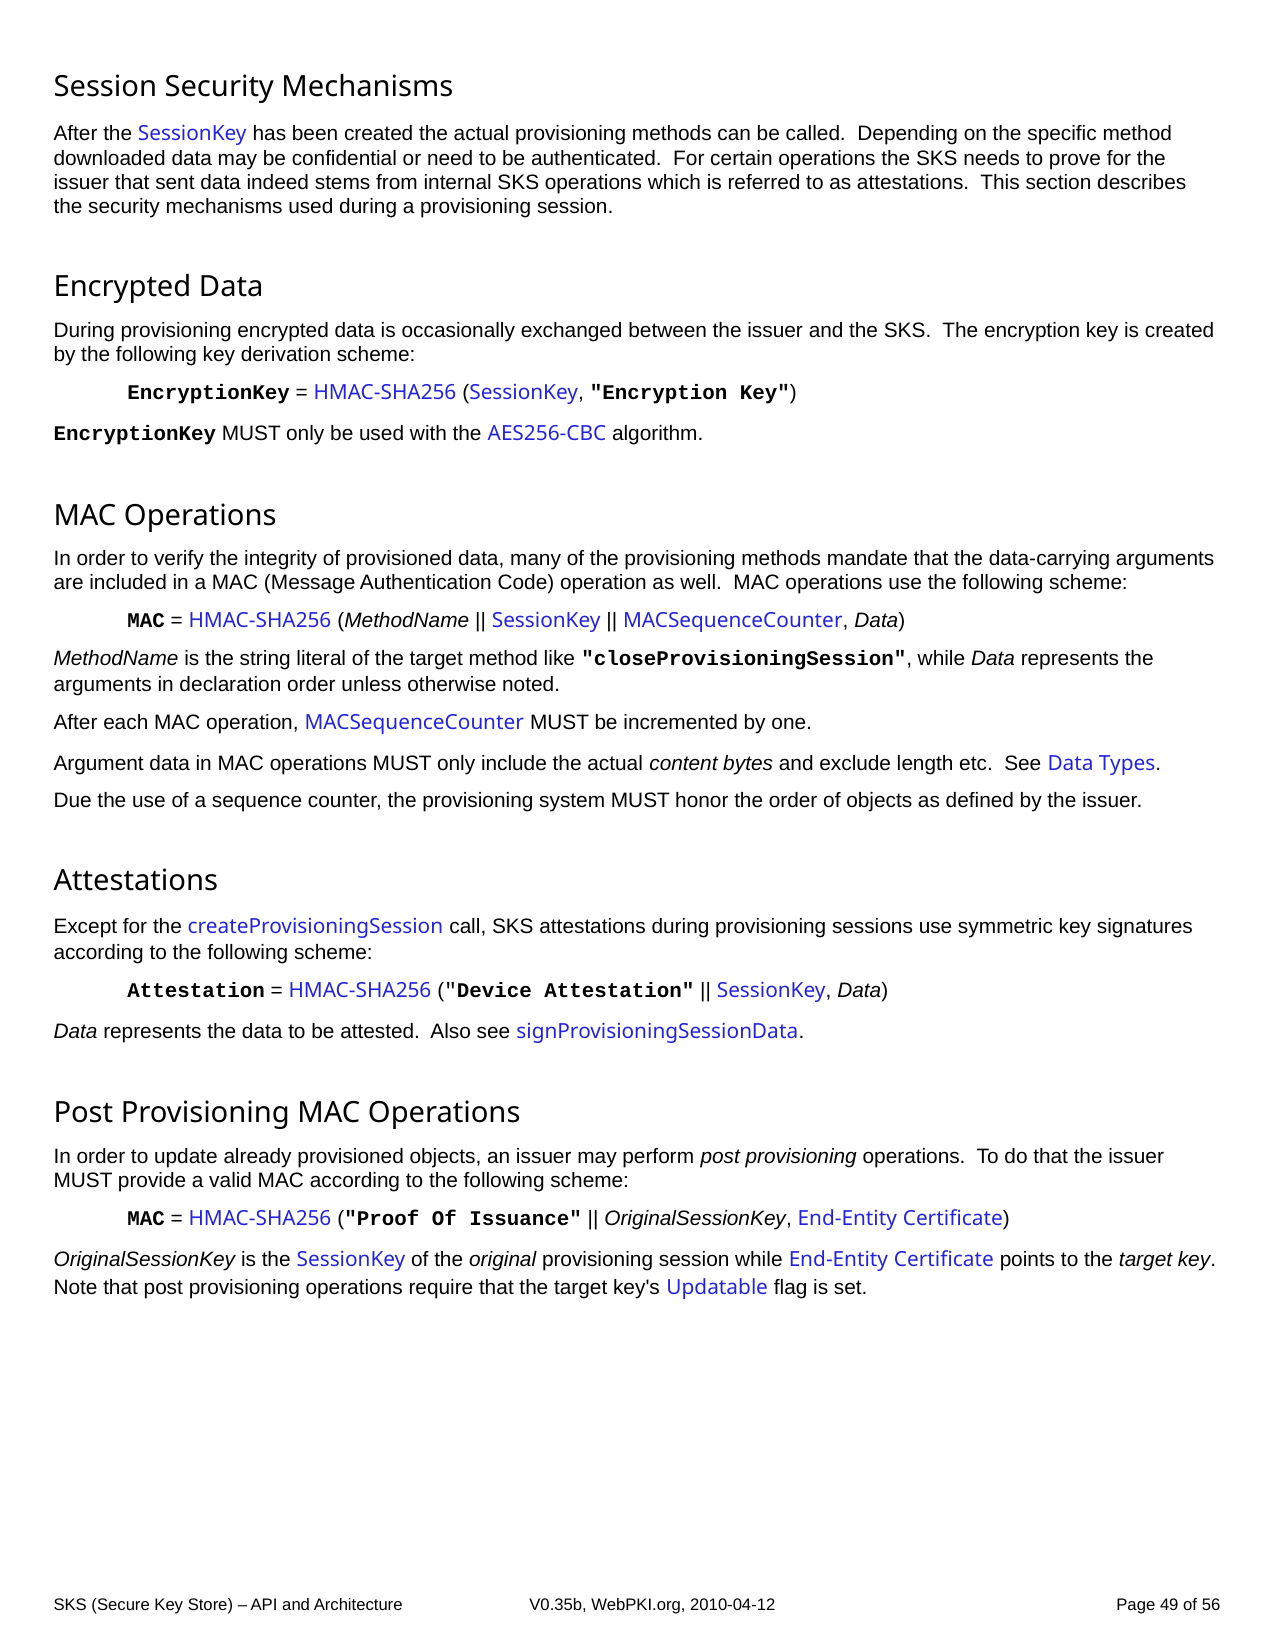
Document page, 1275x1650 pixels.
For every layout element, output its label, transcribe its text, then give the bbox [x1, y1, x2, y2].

text EncryptionKey = HMAC-SHA256 (SessionKey, "Encryption Key") [53, 377, 1221, 406]
subtitle MAC Operations [53, 494, 1221, 533]
text MAC = HMAC-SHA256 ("Proof Of Issuance" || OriginalSessionKey, End-Entity Certificate) [53, 1203, 1221, 1232]
text In order to update already provisioned objects, an issuer may perform post provisioning operations. To do that the issuer MUST provide a valid MAC according to the following scheme: [53, 1144, 1221, 1192]
text Argument data in MAC operations MUST only include the actual content bytes and exclude length etc. See Data Types. [53, 748, 1221, 776]
text During provisioning encrypted data is occasionally exchanged between the issuer and the SKS. The encryption key is created by the following key derivation scheme: [53, 318, 1221, 366]
text In order to verify the integrity of provisioned data, many of the provisioning methods mandate that the data-carrying arguments are included in a MAC (Message Authentication Code) operation as well. MAC operations use the following scheme: [53, 546, 1221, 594]
text After the SessionKey has been created the actual provisioning methods can be called. Depending on the specific method downloaded data may be confidential or need to be authenticated. For certain operations the SKS needs to prove for the issuer that sent data indeed stems from internal SKS operations which is referred to as attestations. This section describes the security mechanisms used during a provisioning session. [53, 118, 1221, 218]
text Data represents the data to be attested. Also see signProvisioningSessionData. [53, 1016, 1221, 1044]
text Due the use of a sequence counter, the provisioning system MUST honor the order of objects as defined by the issuer. [53, 788, 1221, 812]
text After each MAC operation, MACSequenceCounter MUST be incremented by one. [53, 707, 1221, 736]
text Attestation = HMAC-SHA256 ("Device Attestation" || SessionKey, Data) [53, 976, 1221, 1004]
text MAC = HMAC-SHA256 (MethodName || SessionKey || MACSequenceCounter, Data) [53, 606, 1221, 634]
text EncryptionKey MUST only be used with the AES256-CBC algorithm. [53, 418, 1221, 446]
text Except for the createProvisioningSession call, SKS attestations during provisioning sessions use symmetric key signatures according to the following scheme: [53, 911, 1221, 964]
subtitle Session Security Mechanisms [53, 66, 1221, 105]
text MethodName is the string literal of the target method like "closeProvisioningSession", while Data represents the arguments in declaration order unless otherwise noted. [53, 646, 1221, 696]
subtitle Post Provisioning MAC Operations [53, 1092, 1221, 1131]
text OriginalSessionKey is the SessionKey of the original provisioning session while End-Entity Certificate points to the target key. Note that post provisioning operations require that the target key's Updatable flag is set. [53, 1244, 1221, 1301]
subtitle Attestations [53, 859, 1221, 899]
subtitle Encrypted Data [53, 266, 1221, 305]
